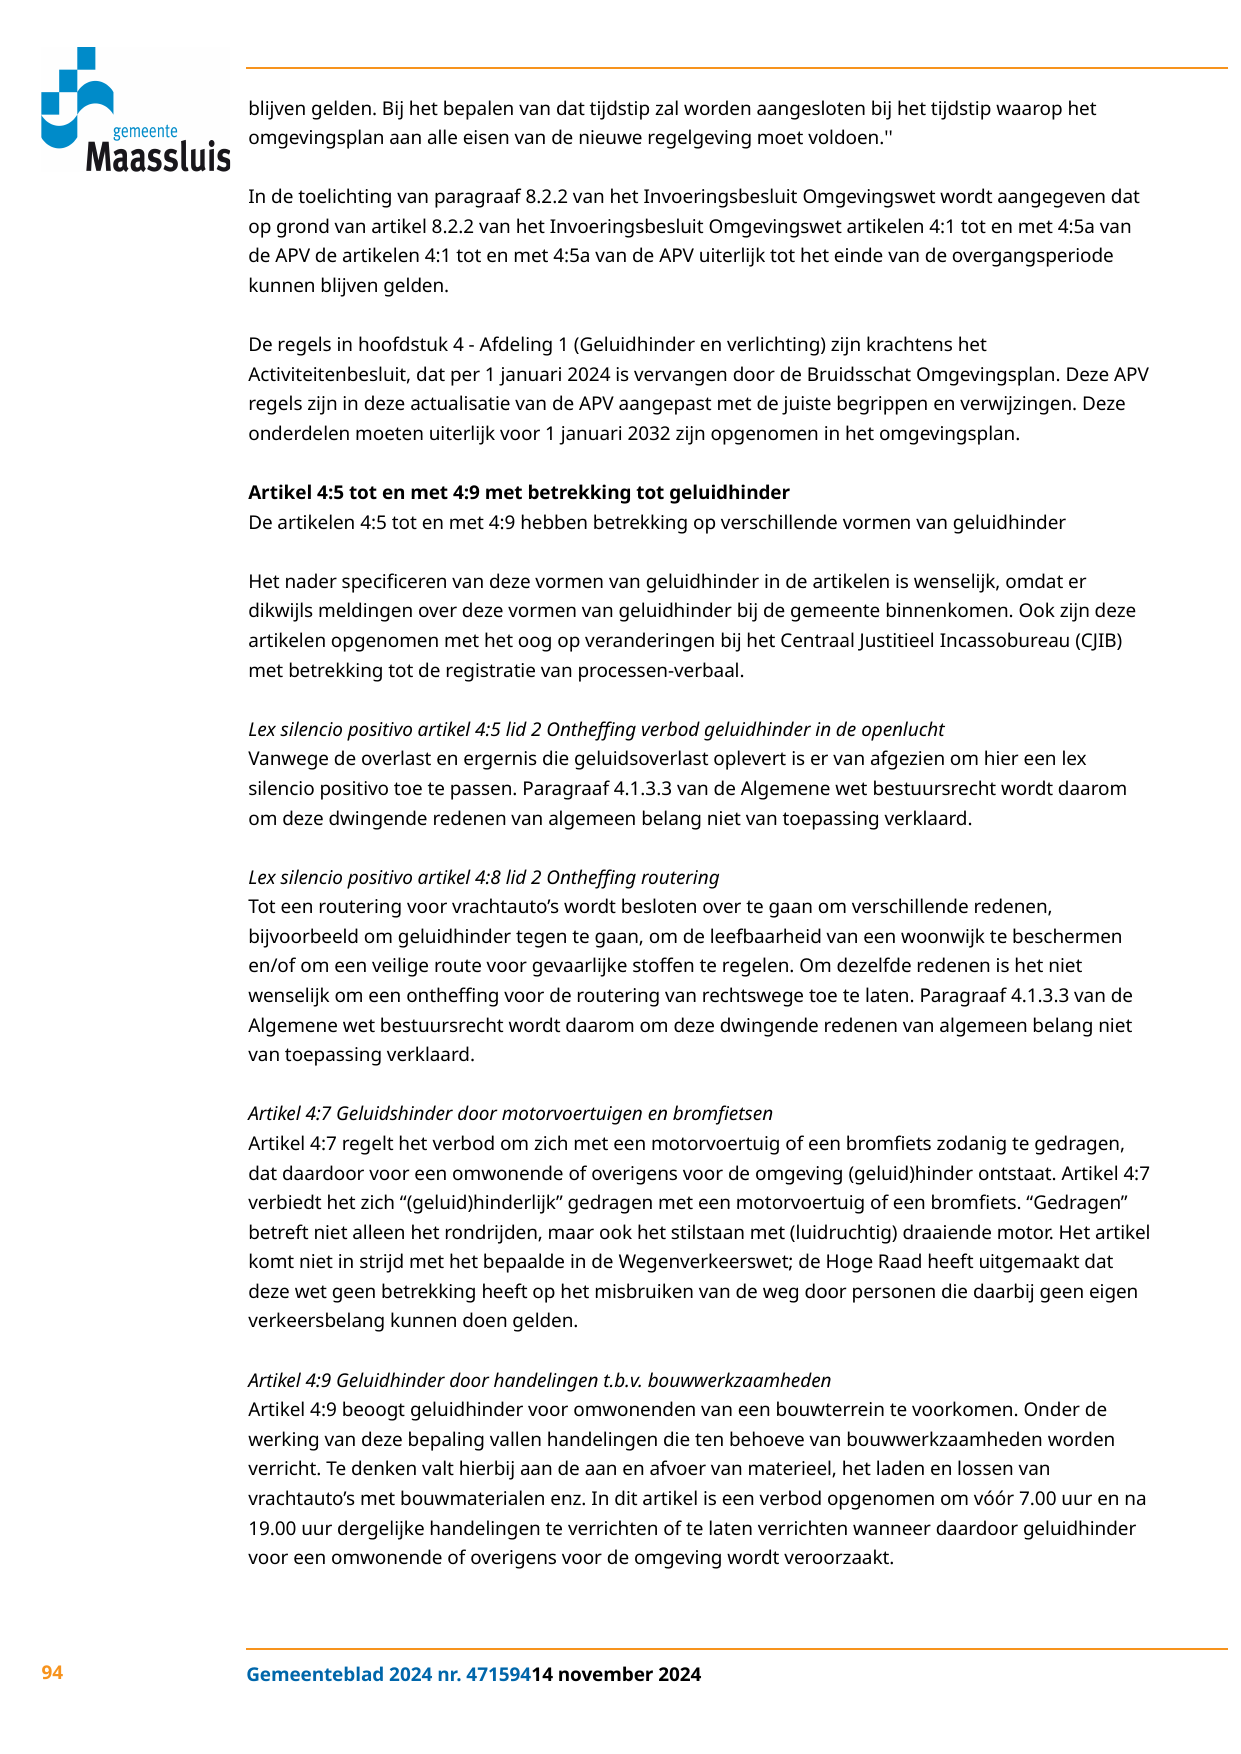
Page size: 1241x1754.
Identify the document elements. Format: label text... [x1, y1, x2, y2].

text De artikelen 4:5 tot en met 4:9 hebben betrekking op verschillende vormen van geluidhinder [248, 509, 1152, 535]
text In de toelichting van paragraaf 8.2.2 van het Invoeringsbesluit Omgevingswet wordt aangegeven dat op grond van artikel 8.2.2 van het Invoeringsbesluit Omgevingswet artikelen 4:1 tot en met 4:5a van de APV de artikelen 4:1 tot en met 4:5a van de APV uiterlijk tot het einde van de overgangsperiode kunnen blijven gelden. [248, 183, 1152, 298]
text Artikel 4:9 Geluidhinder door handelingen t.b.v. bouwwerkzaamheden [248, 1367, 1152, 1393]
text Artikel 4:7 regelt het verbod om zich met een motorvoertuig of een bromfiets zodanig te gedragen, dat daardoor voor een omwonende of overigens voor de omgeving (geluid)hinder ontstaat. Artikel 4:7 verbiedt het zich “(geluid)hinderlijk” gedragen met een motorvoertuig of een bromfiets. “Gedragen” betreft niet alleen het rondrijden, maar ook het stilstaan met (luidruchtig) draaiende motor. Het artikel komt niet in strijd met het bepaalde in de Wegenverkeerswet; de Hoge Raad heeft uitgemaakt dat deze wet geen betrekking heeft op het misbruiken van de weg door personen die daarbij geen eigen verkeersbelang kunnen doen gelden. [248, 1130, 1152, 1333]
picture [41, 47, 77, 92]
text Lex silencio positivo artikel 4:5 lid 2 Ontheffing verbod geluidhinder in de openlucht [248, 716, 1152, 742]
text Tot een routering voor vrachtauto’s wordt besloten over te gaan om verschillende redenen, bijvoorbeeld om geluidhinder tegen te gaan, om de leefbaarheid van een woonwijk te beschermen en/of om een veilige route voor gevaarlijke stoffen te regelen. Om dezelfde redenen is het niet wenselijk om een ontheffing voor de routering van rechtswege toe te laten. Paragraaf 4.1.3.3 van de Algemene wet bestuursrecht wordt daarom om deze dwingende redenen van algemeen belang niet van toepassing verklaard. [248, 893, 1152, 1067]
text Artikel 4:7 Geluidshinder door motorvoertuigen en bromfietsen [248, 1101, 1152, 1126]
text Lex silencio positivo artikel 4:8 lid 2 Ontheffing routering [248, 864, 1152, 890]
text Vanwege de overlast en ergernis die geluidsoverlast oplevert is er van afgezien om hier een lex silencio positivo toe te passen. Paragraaf 4.1.3.3 van de Algemene wet bestuursrecht wordt daarom om deze dwingende redenen van algemeen belang niet van toepassing verklaard. [248, 746, 1152, 831]
text Artikel 4:5 tot en met 4:9 met betrekking tot geluidhinder [248, 479, 1152, 505]
picture [41, 47, 231, 172]
text De regels in hoofdstuk 4 - Afdeling 1 (Geluidhinder en verlichting) zijn krachtens het Activiteitenbesluit, dat per 1 januari 2024 is vervangen door de Bruidsschat Omgevingsplan. Deze APV regels zijn in deze actualisatie van de APV aangepast met de juiste begrippen en verwijzingen. Deze onderdelen moeten uiterlijk voor 1 januari 2032 zijn opgenomen in het omgevingsplan. [248, 331, 1152, 446]
text Het nader specificeren van deze vormen van geluidhinder in de artikelen is wenselijk, omdat er dikwijls meldingen over deze vormen van geluidhinder bij de gemeente binnenkomen. Ook zijn deze artikelen opgenomen met het oog op veranderingen bij het Centraal Justitieel Incassobureau (CJIB) met betrekking tot de registratie van processen-verbaal. [248, 568, 1152, 683]
text Artikel 4:9 beoogt geluidhinder voor omwonenden van een bouwterrein te voorkomen. Onder de werking van deze bepaling vallen handelingen die ten behoeve van bouwwerkzaamheden worden verricht. Te denken valt hierbij aan de aan en afvoer van materieel, het laden en lossen van vrachtauto’s met bouwmaterialen enz. In dit artikel is een verbod opgenomen om vóór 7.00 uur en na 19.00 uur dergelijke handelingen te verrichten of te laten verrichten wanneer daardoor geluidhinder voor een omwonende of overigens voor de omgeving wordt veroorzaakt. [248, 1396, 1152, 1570]
text blijven gelden. Bij het bepalen van dat tijdstip zal worden aangesloten bij het tijdstip waarop het omgevingsplan aan alle eisen van de nieuwe regelgeving moet voldoen.'' [248, 95, 1152, 150]
